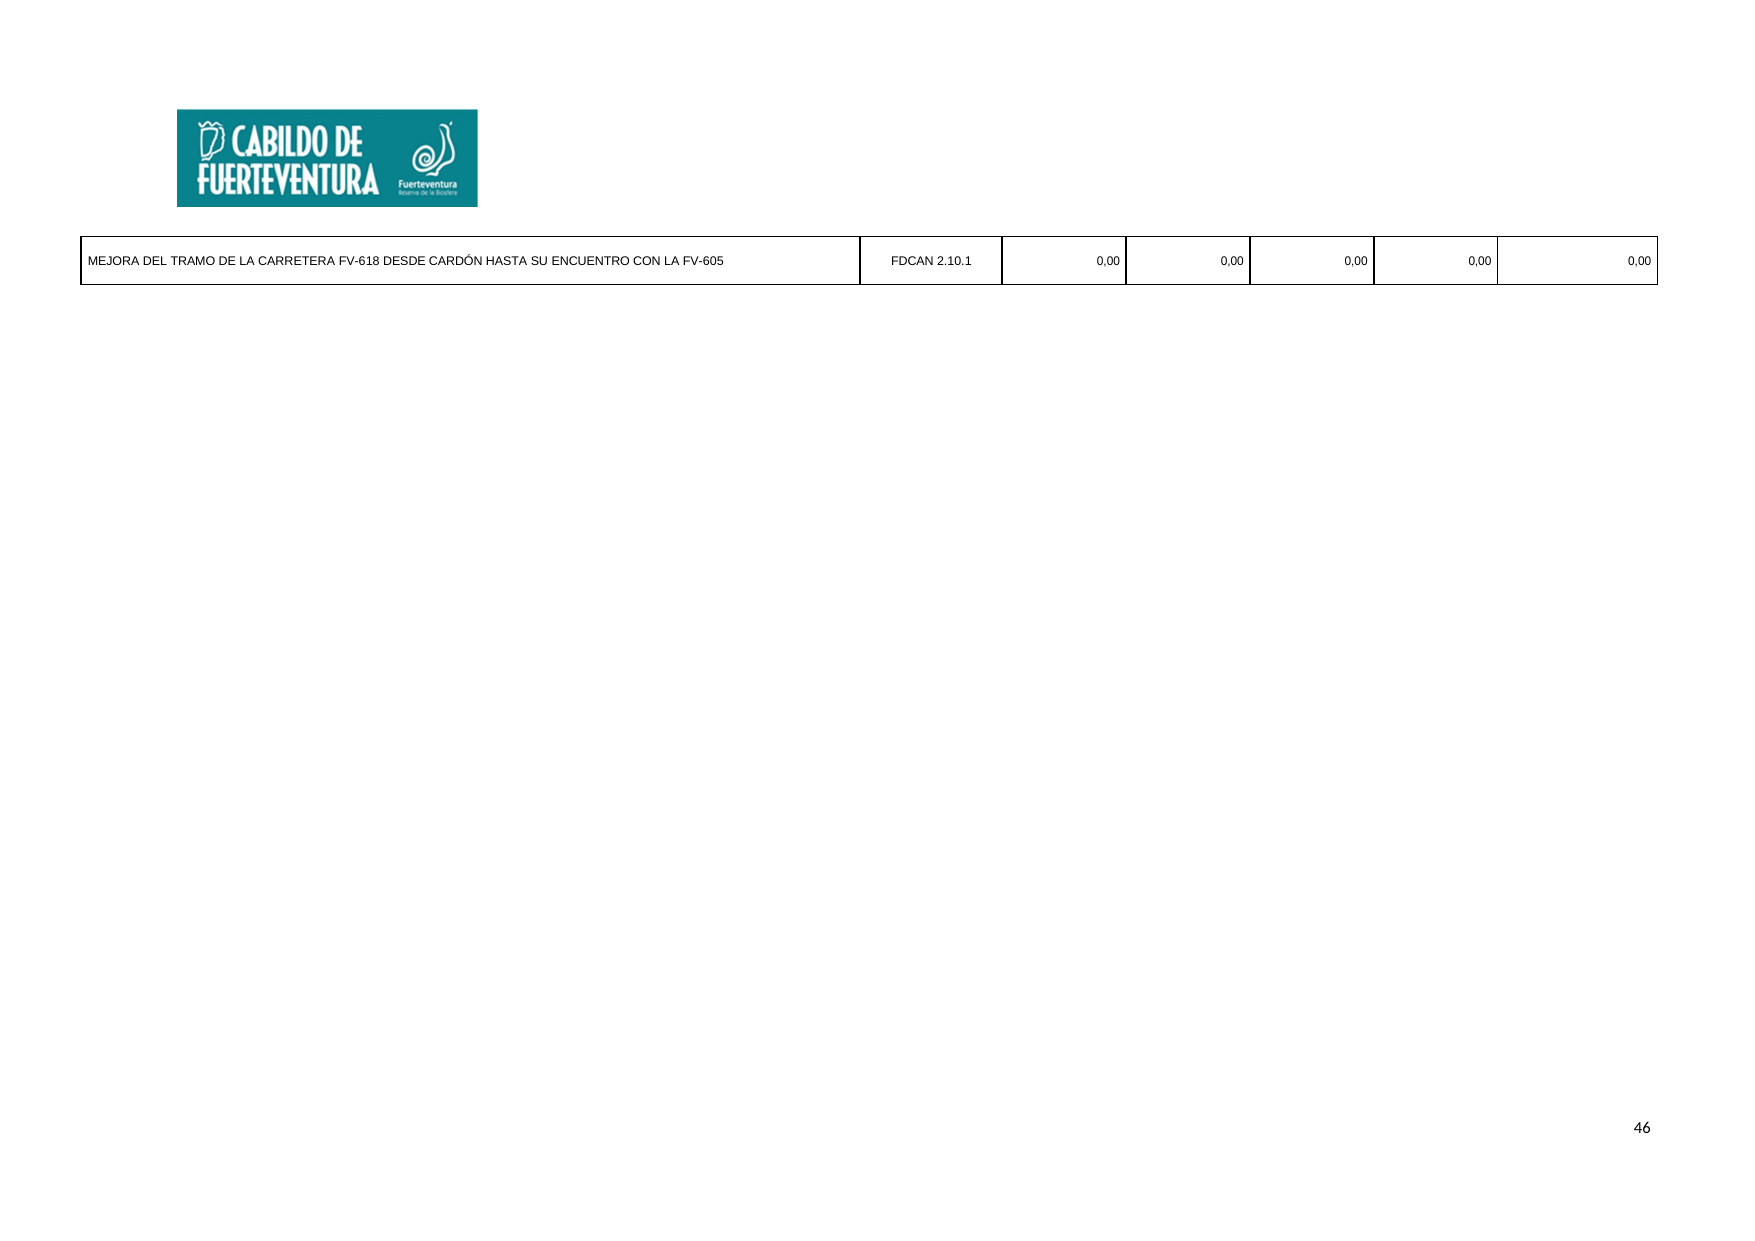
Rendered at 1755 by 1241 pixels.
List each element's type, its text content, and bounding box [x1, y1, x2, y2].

table_cell MEJORA DEL TRAMO DE LA CARRETERA FV-618 DESDE CARDÓN HASTA SU ENCUENTRO CON LA FV-605 [82, 237, 859, 284]
table_cell FDCAN 2.10.1 [861, 237, 1001, 284]
table_cell 0,00 [1127, 237, 1249, 284]
table_cell 0,00 [1375, 237, 1497, 284]
table_cell 0,00 [1251, 237, 1373, 284]
table_cell 0,00 [1498, 237, 1657, 284]
table_cell 0,00 [1003, 237, 1125, 284]
